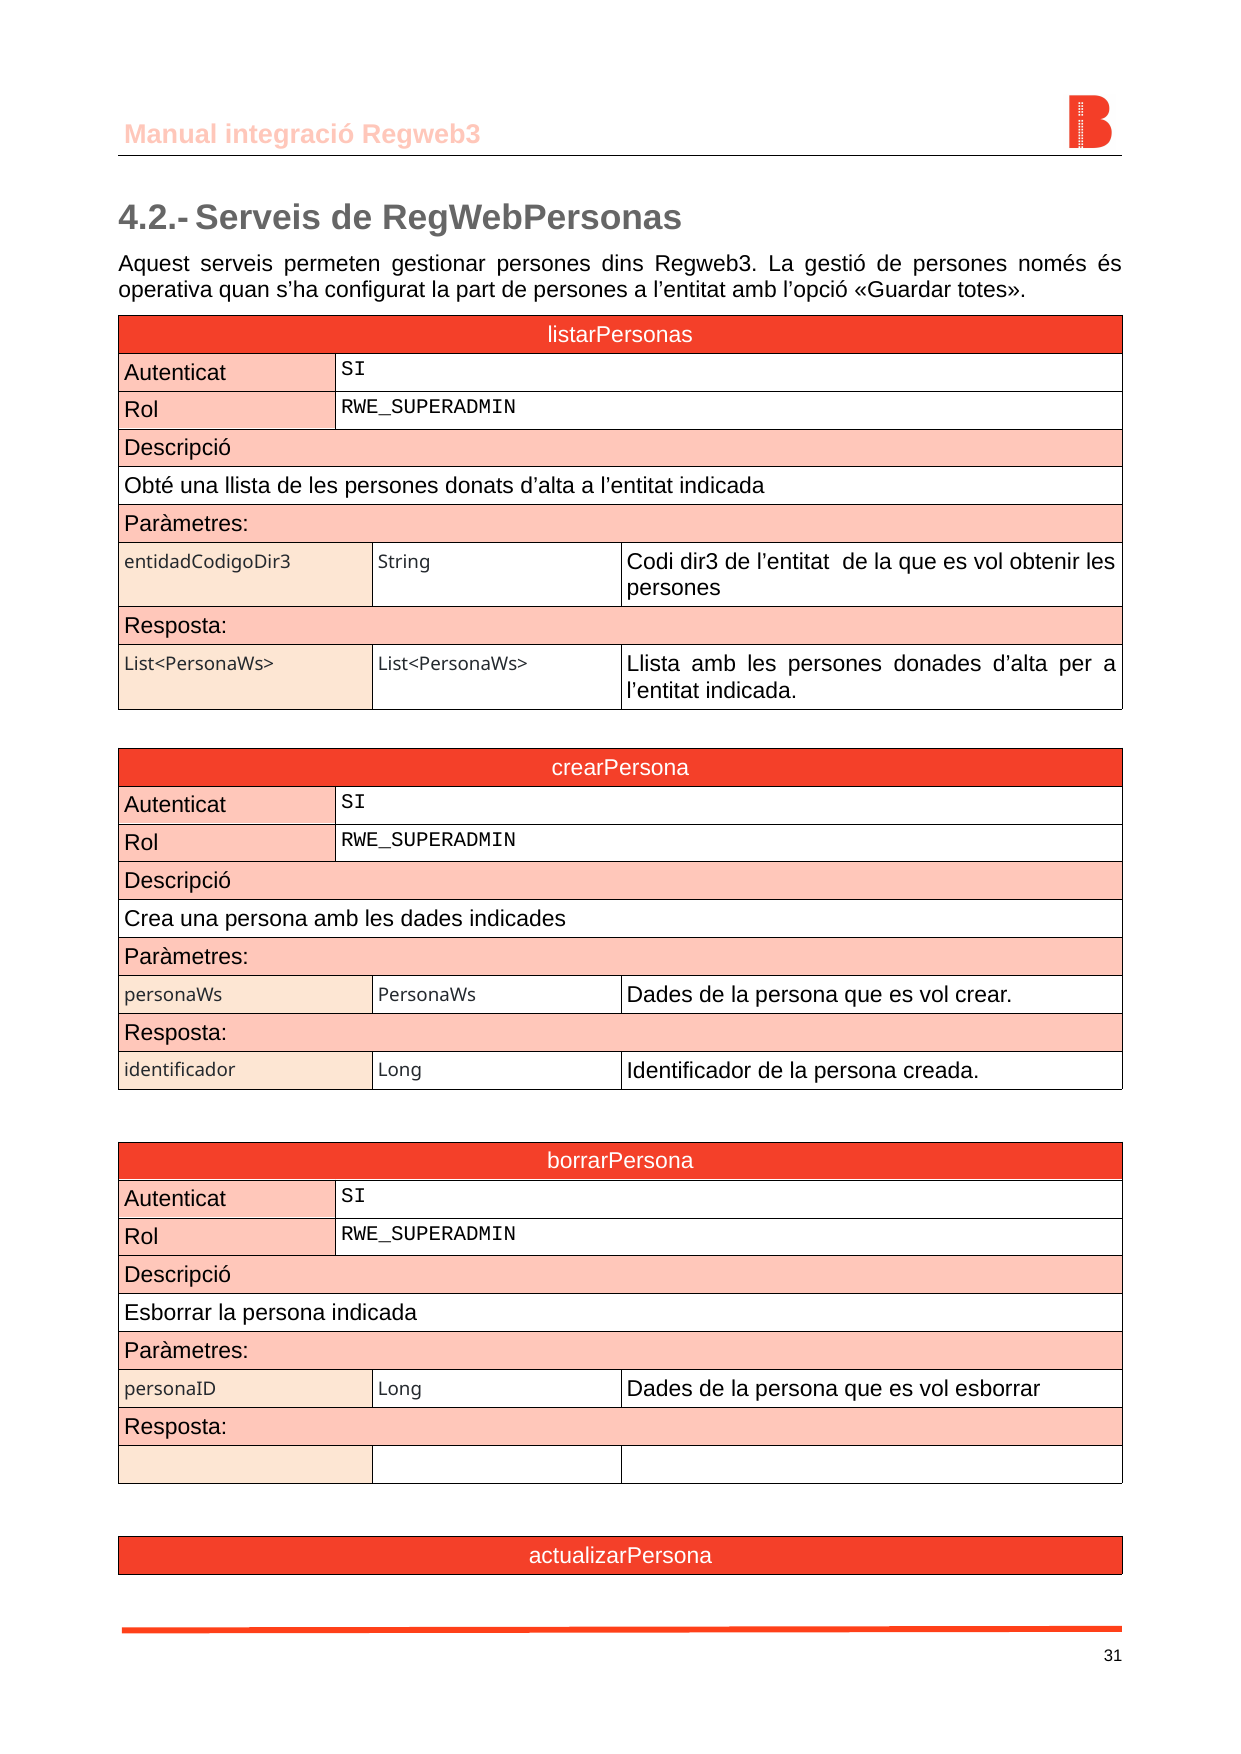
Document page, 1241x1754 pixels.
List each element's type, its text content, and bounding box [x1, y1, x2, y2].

table_cell personaID [119, 1370, 372, 1407]
table_header borrarPersona [119, 1143, 1122, 1179]
table_header actualizarPersona [119, 1537, 1122, 1574]
table_cell [622, 1446, 1122, 1483]
table_cell Long [373, 1370, 621, 1407]
text Aquest serveis permeten gestionar persones dins Regweb3. La gestió de persones només és operativa quan s’ha configurat la part de persones a l’entitat amb l’opció «Guardar totes». [118, 249, 1122, 302]
table_cell Dades de la persona que es vol esborrar [622, 1370, 1122, 1407]
table_cell Codi dir3 de l’entitat de la que es vol obtenir les persones [622, 543, 1122, 606]
table_cell Obté una llista de les persones donats d’alta a l’entitat indicada [119, 467, 1122, 504]
table_cell Esborrar la persona indicada [119, 1294, 1122, 1331]
table_cell Autenticat [119, 354, 335, 391]
table_cell SI [336, 787, 1122, 823]
table_cell [373, 1446, 621, 1483]
table_cell RWE_SUPERADMIN [336, 1219, 1122, 1255]
table_cell Identificador de la persona creada. [622, 1052, 1122, 1089]
table_cell Paràmetres: [119, 938, 1122, 975]
table_cell Dades de la persona que es vol crear. [622, 976, 1122, 1013]
table_header listarPersonas [119, 316, 1122, 353]
table_cell [119, 1446, 372, 1483]
table_cell Long [373, 1052, 621, 1089]
table_cell identificador [119, 1052, 372, 1089]
table_cell Rol [119, 392, 335, 428]
table_cell Llista amb les persones donades d’alta per a l’entitat indicada. [622, 645, 1122, 709]
table_cell RWE_SUPERADMIN [336, 825, 1122, 861]
table_cell Autenticat [119, 1181, 335, 1217]
table_cell PersonaWs [373, 976, 621, 1013]
table_cell Descripció [119, 430, 1122, 466]
table_cell SI [336, 1181, 1122, 1217]
table_cell Paràmetres: [119, 505, 1122, 542]
table_cell Autenticat [119, 787, 335, 823]
table_cell SI [336, 354, 1122, 391]
table_cell Resposta: [119, 1014, 1122, 1051]
table_cell Resposta: [119, 607, 1122, 644]
table_cell Descripció [119, 1256, 1122, 1293]
table_cell List<PersonaWs> [119, 645, 372, 709]
table_header crearPersona [119, 749, 1122, 786]
picture [1063, 94, 1117, 150]
table_cell List<PersonaWs> [373, 645, 621, 709]
table_cell Rol [119, 1219, 335, 1255]
table_cell Descripció [119, 862, 1122, 899]
table_cell Crea una persona amb les dades indicades [119, 900, 1122, 937]
table_cell Rol [119, 825, 335, 861]
table_cell Resposta: [119, 1408, 1122, 1445]
subtitle Serveis de RegWebPersonas [118, 196, 1122, 237]
table_cell String [373, 543, 621, 606]
table_cell Paràmetres: [119, 1332, 1122, 1369]
table_cell personaWs [119, 976, 372, 1013]
table_cell RWE_SUPERADMIN [336, 392, 1122, 428]
table_cell entidadCodigoDir3 [119, 543, 372, 606]
